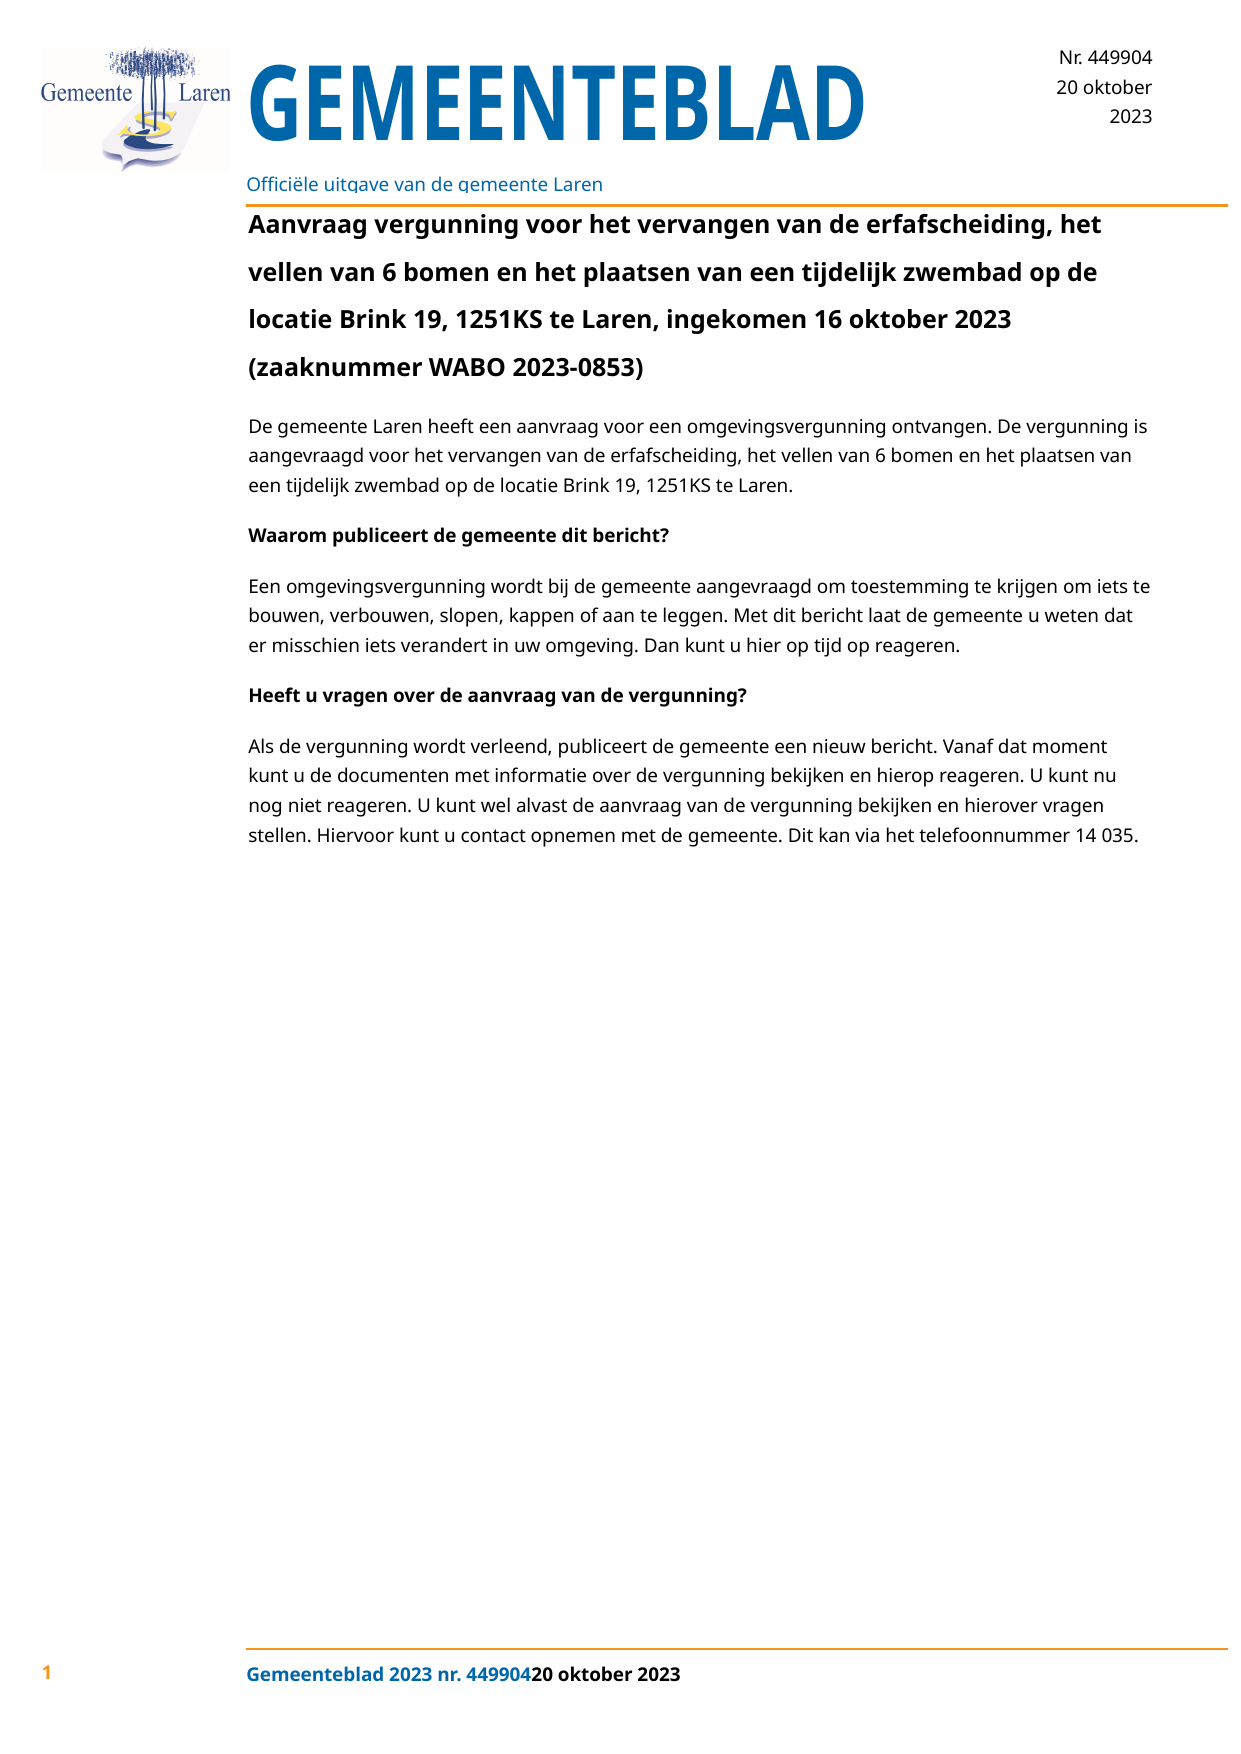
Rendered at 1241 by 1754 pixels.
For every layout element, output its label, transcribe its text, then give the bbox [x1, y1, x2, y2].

text De gemeente Laren heeft een aanvraag voor een omgevingsvergunning ontvangen. De vergunning is aangevraagd voor het vervangen van de erfafscheiding, het vellen van 6 bomen en het plaatsen van een tijdelijk zwembad op de locatie Brink 19, 1251KS te Laren. [248, 413, 1152, 498]
text Als de vergunning wordt verleend, publiceert de gemeente een nieuw bericht. Vanaf dat moment kunt u de documenten met informatie over de vergunning bekijken en hierop reageren. U kunt nu nog niet reageren. U kunt wel alvast de aanvraag van de vergunning bekijken en hierover vragen stellen. Hiervoor kunt u contact opnemen met de gemeente. Dit kan via het telefoonnummer 14 035. [248, 733, 1152, 848]
text Een omgevingsvergunning wordt bij de gemeente aangevraagd om toestemming te krijgen om iets te bouwen, verbouwen, slopen, kappen of aan te leggen. Met dit bericht laat de gemeente u weten dat er misschien iets verandert in uw omgeving. Dan kunt u hier op tijd op reageren. [248, 573, 1152, 658]
text Heeft u vragen over de aanvraag van de vergunning? [248, 683, 1152, 708]
text Aanvraag vergunning voor het vervangen van de erfafscheiding, het vellen van 6 bomen en het plaatsen van een tijdelijk zwembad op de locatie Brink 19, 1251KS te Laren, ingekomen 16 oktober 2023 (zaaknummer WABO 2023-0853) [248, 207, 1152, 384]
text Waarom publiceert de gemeente dit bericht? [248, 523, 1152, 548]
picture [41, 47, 231, 172]
